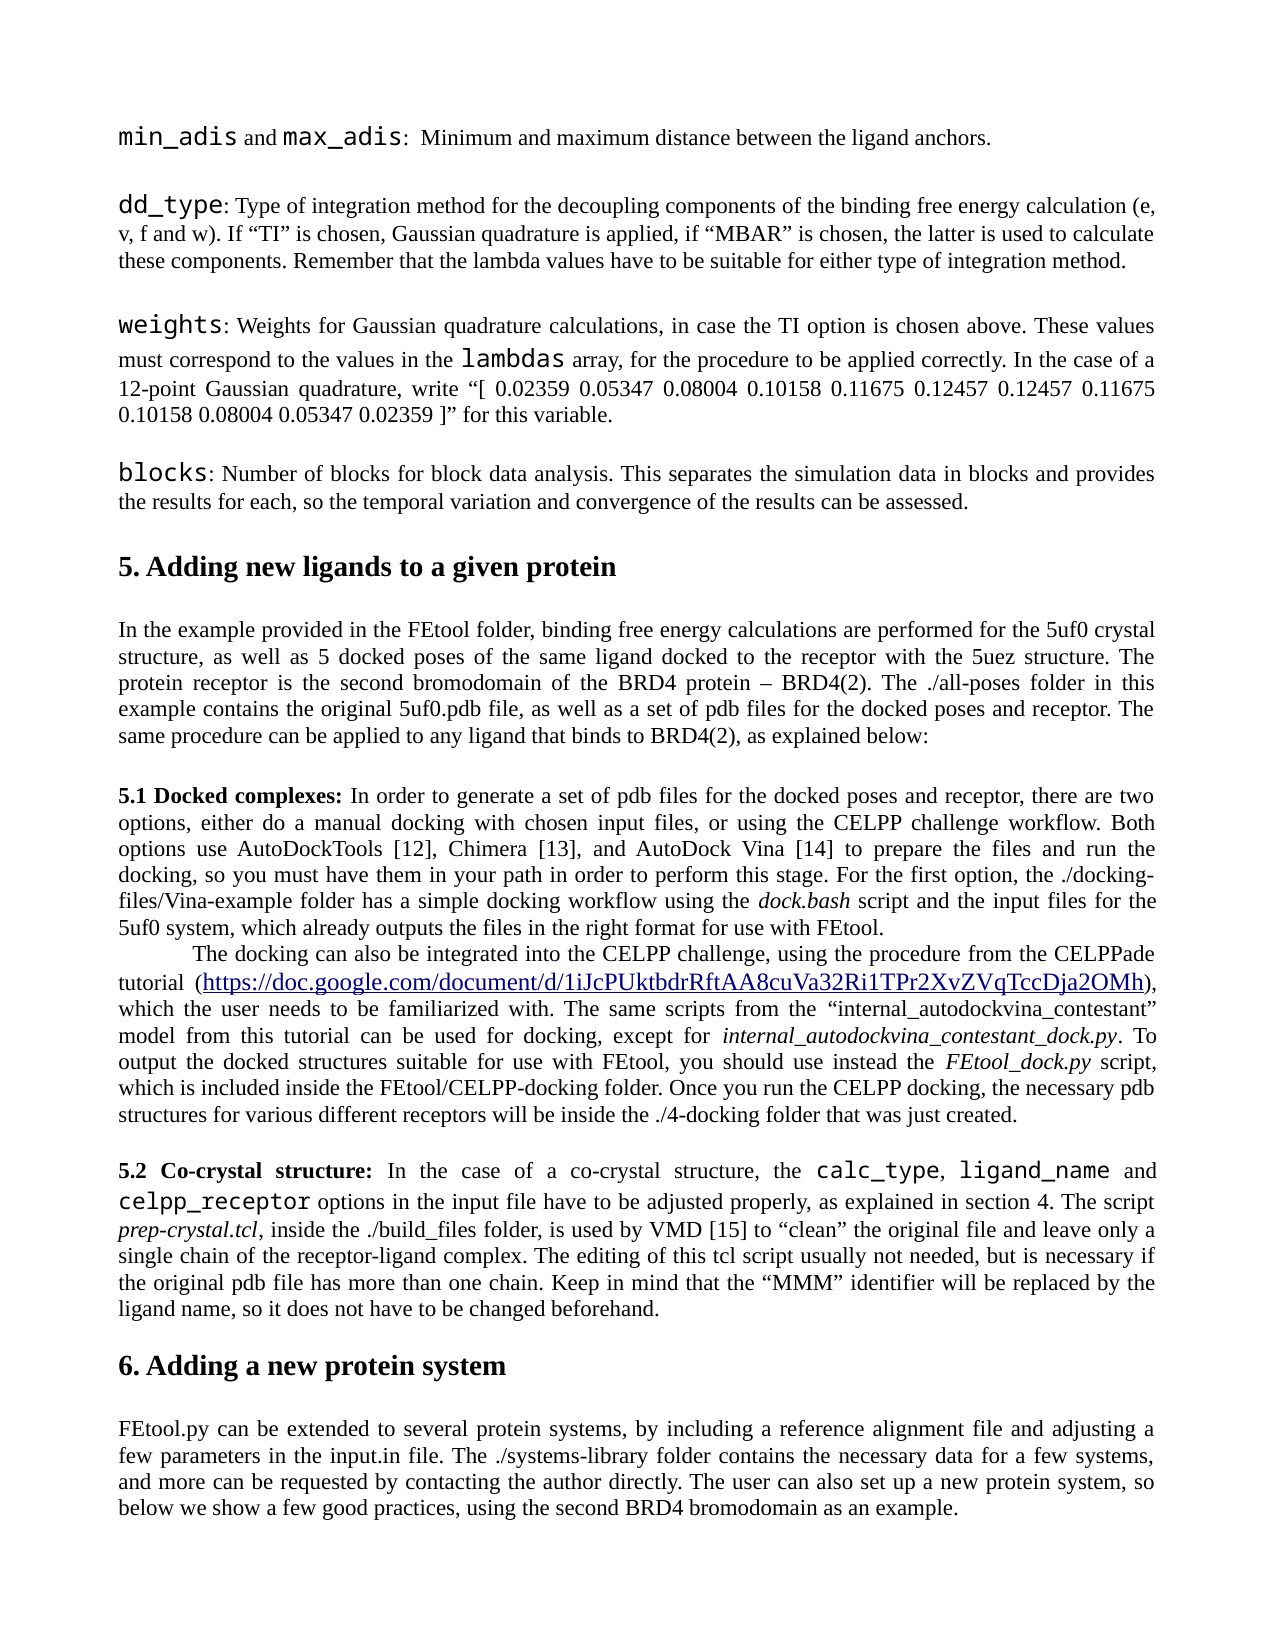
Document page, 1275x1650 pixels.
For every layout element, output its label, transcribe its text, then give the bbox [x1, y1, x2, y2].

text 5.1 Docked complexes: In order to generate a set of pdb files for the docked poses and receptor, there are two options, either do a manual docking with chosen input files, or using the CELPP challenge workflow. Both options use AutoDockTools [12], Chimera [13], and AutoDock Vina [14] to prepare the files and run the docking, so you must have them in your path in order to perform this stage. For the first option, the ./docking-files/Vina-example folder has a simple docking workflow using the dock.bash script and the input files for the 5uf0 system, which already outputs the files in the right format for use with FEtool. [118, 782, 1157, 940]
text blocks: Number of blocks for block data analysis. This separates the simulation data in blocks and provides the results for each, so the temporal variation and convergence of the results can be assessed. [118, 454, 1157, 515]
text 5.2 Co-crystal structure: In the case of a co-crystal structure, the calc_type, ligand_name and celpp_receptor options in the input file have to be adjusted properly, as explained in section 4. The script prep-crystal.tcl, inside the ./build_files folder, is used by VMD [15] to “clean” the original file and leave only a single chain of the receptor-ligand complex. The editing of this tcl script usually not needed, but is necessary if the original pdb file has more than one chain. Keep in mind that the “MMM” identifier will be replaced by the ligand name, so it does not have to be changed beforehand. [118, 1153, 1157, 1321]
text FEtool.py can be extended to several protein systems, by including a reference alignment file and adjusting a few parameters in the input.in file. The ./systems-library folder contains the necessary data for a few systems, and more can be requested by contacting the author directly. The user can also set up a new protein system, so below we show a few good practices, using the second BRD4 bromodomain as an example. [118, 1415, 1157, 1521]
text 6. Adding a new protein system [118, 1348, 1157, 1381]
text min_adis and max_adis: Minimum and maximum distance between the ligand anchors. [118, 118, 1157, 152]
text The docking can also be integrated into the CELPP challenge, using the procedure from the CELPPade tutorial (https://doc.google.com/document/d/1iJcPUktbdrRftAA8cuVa32Ri1TPr2XvZVqTccDja2OMh), which the user needs to be familiarized with. The same scripts from the “internal_autodockvina_contestant” model from this tutorial can be used for docking, except for internal_autodockvina_contestant_dock.py. To output the docked structures suitable for use with FEtool, you should use instead the FEtool_dock.py script, which is included inside the FEtool/CELPP-docking folder. Once you run the CELPP docking, the necessary pdb structures for various different receptors will be inside the ./4-docking folder that was just created. [118, 940, 1157, 1127]
text In the example provided in the FEtool folder, binding free energy calculations are performed for the 5uf0 crystal structure, as well as 5 docked poses of the same ligand docked to the receptor with the 5uez structure. The protein receptor is the second bromodomain of the BRD4 protein – BRD4(2). The ./all-poses folder in this example contains the original 5uf0.pdb file, as well as a set of pdb files for the docked poses and receptor. The same procedure can be applied to any ligand that binds to BRD4(2), as explained below: [118, 616, 1157, 748]
text 5. Adding new ligands to a given protein [118, 549, 1157, 582]
text weights: Weights for Gaussian quadrature calculations, in case the TI option is chosen above. These values must correspond to the values in the lambdas array, for the procedure to be applied correctly. In the case of a 12-point Gaussian quadrature, write “[ 0.02359 0.05347 0.08004 0.10158 0.11675 0.12457 0.12457 0.11675 0.10158 0.08004 0.05347 0.02359 ]” for this variable. [118, 307, 1157, 428]
text dd_type: Type of integration method for the decoupling components of the binding free energy calculation (e, v, f and w). If “TI” is chosen, Gaussian quadrature is applied, if “MBAR” is chosen, the latter is used to calculate these components. Remember that the lambda values have to be suitable for either type of integration method. [118, 186, 1157, 273]
